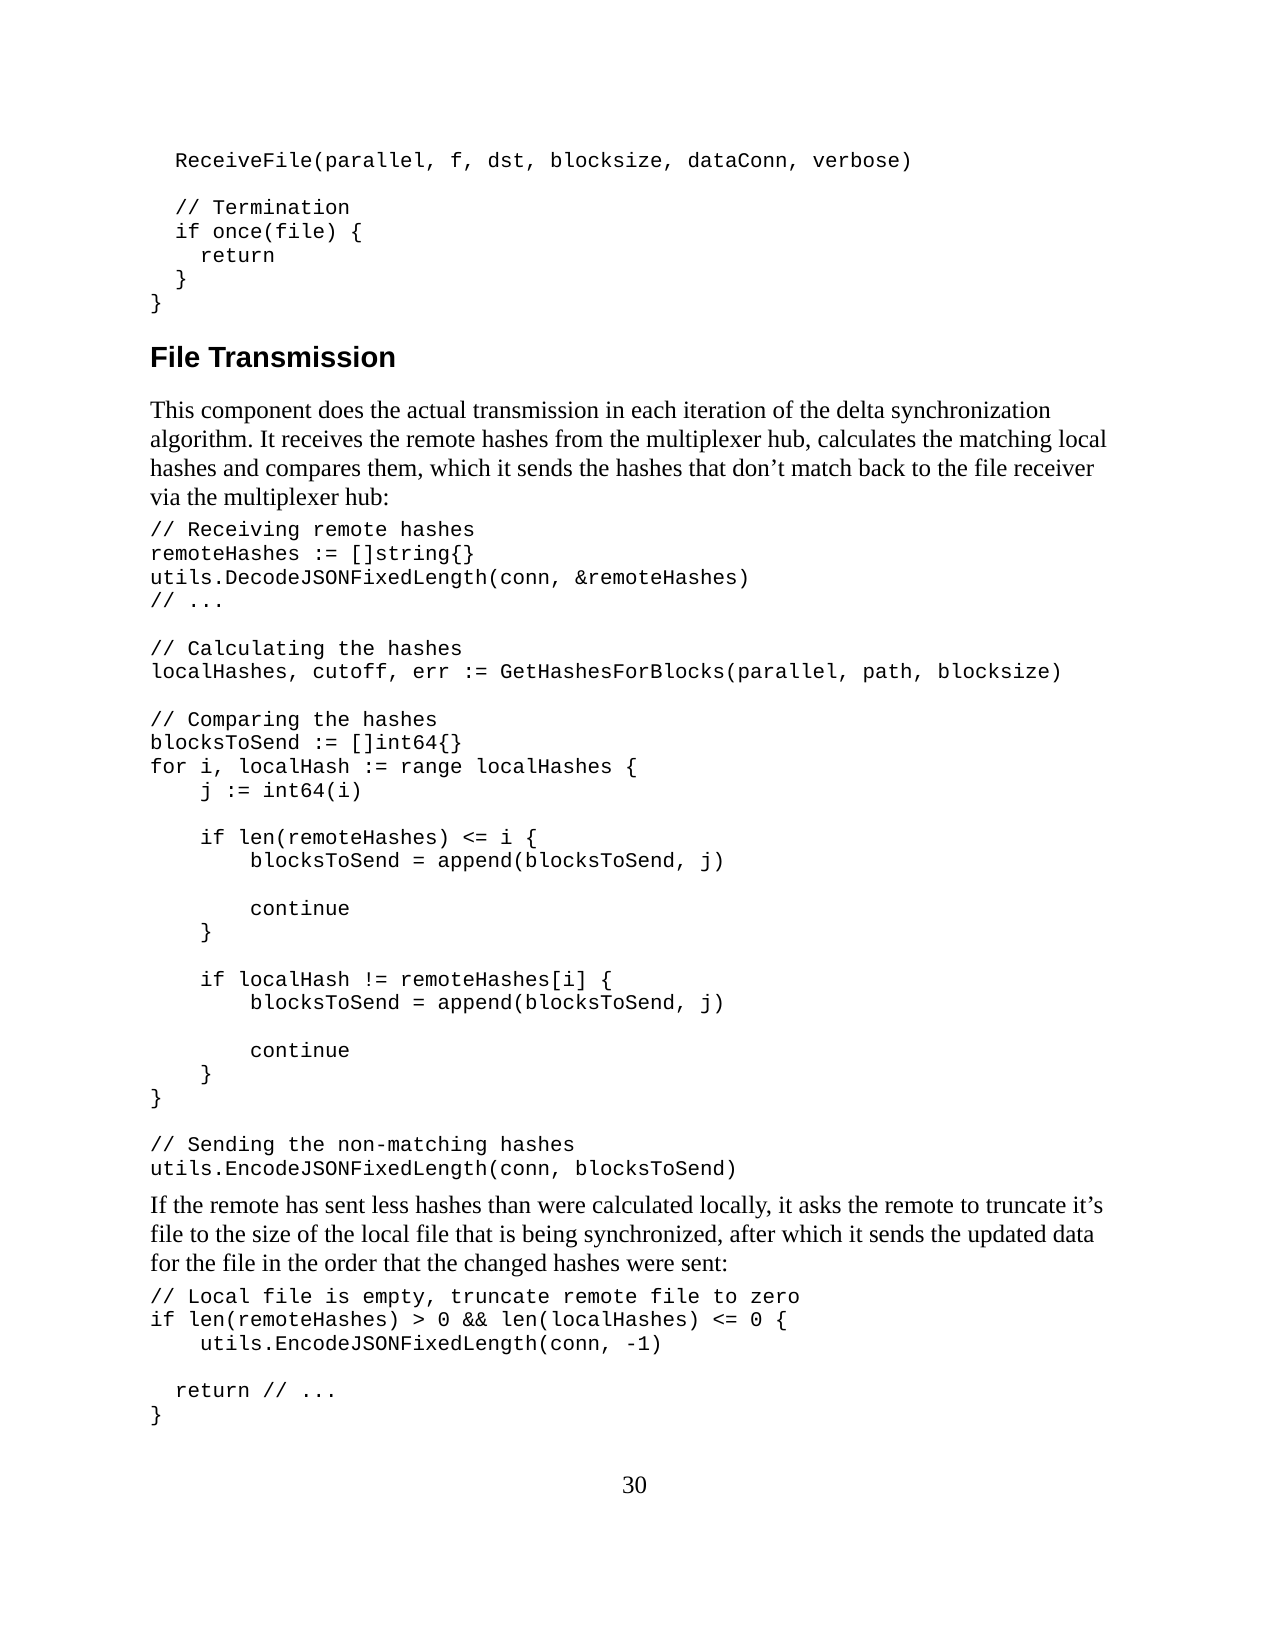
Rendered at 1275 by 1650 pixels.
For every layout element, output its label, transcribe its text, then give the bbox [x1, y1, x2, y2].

text localHashes, cutoff, err := GetHashesForBlocks(parallel, path, blocksize) [150, 661, 1125, 685]
text // Sending the non-matching hashes [150, 1134, 1125, 1158]
text j := int64(i) [150, 779, 1125, 803]
text if len(remoteHashes) > 0 && len(localHashes) <= 0 { [150, 1309, 1125, 1333]
text if once(file) { [150, 221, 1125, 244]
text return [150, 244, 1125, 268]
text } [150, 292, 1125, 316]
text } [150, 1087, 1125, 1111]
text if len(remoteHashes) <= i { [150, 827, 1125, 851]
text This component does the actual transmission in each iteration of the delta synchronization algorithm. It receives the remote hashes from the multiplexer hub, calculates the matching local hashes and compares them, which it sends the hashes that don’t match back to the file receiver via the multiplexer hub: [150, 396, 1125, 511]
text for i, localHash := range localHashes { [150, 756, 1125, 779]
text } [150, 1063, 1125, 1087]
text } [150, 1404, 1125, 1428]
text continue [150, 898, 1125, 921]
subtitle File Transmission [150, 341, 1125, 374]
text utils.DecodeJSONFixedLength(conn, &remoteHashes) [150, 567, 1125, 590]
text ReceiveFile(parallel, f, dst, blocksize, dataConn, verbose) [150, 150, 1125, 174]
text blocksToSend = append(blocksToSend, j) [150, 851, 1125, 874]
text if localHash != remoteHashes[i] { [150, 969, 1125, 992]
text blocksToSend = append(blocksToSend, j) [150, 992, 1125, 1016]
text return // ... [150, 1380, 1125, 1404]
text // ... [150, 590, 1125, 614]
text } [150, 268, 1125, 292]
text utils.EncodeJSONFixedLength(conn, blocksToSend) [150, 1158, 1125, 1182]
text remoteHashes := []string{} [150, 543, 1125, 567]
text utils.EncodeJSONFixedLength(conn, -1) [150, 1333, 1125, 1357]
text // Termination [150, 197, 1125, 221]
text // Comparing the hashes [150, 709, 1125, 732]
text } [150, 921, 1125, 945]
text // Local file is empty, truncate remote file to zero [150, 1286, 1125, 1309]
text If the remote has sent less hashes than were calculated locally, it asks the remote to truncate it’s file to the size of the local file that is being synchronized, after which it sends the updated data for the file in the order that the changed hashes were sent: [150, 1191, 1125, 1277]
text // Receiving remote hashes [150, 519, 1125, 543]
text blocksToSend := []int64{} [150, 732, 1125, 756]
text continue [150, 1040, 1125, 1063]
text // Calculating the hashes [150, 638, 1125, 661]
